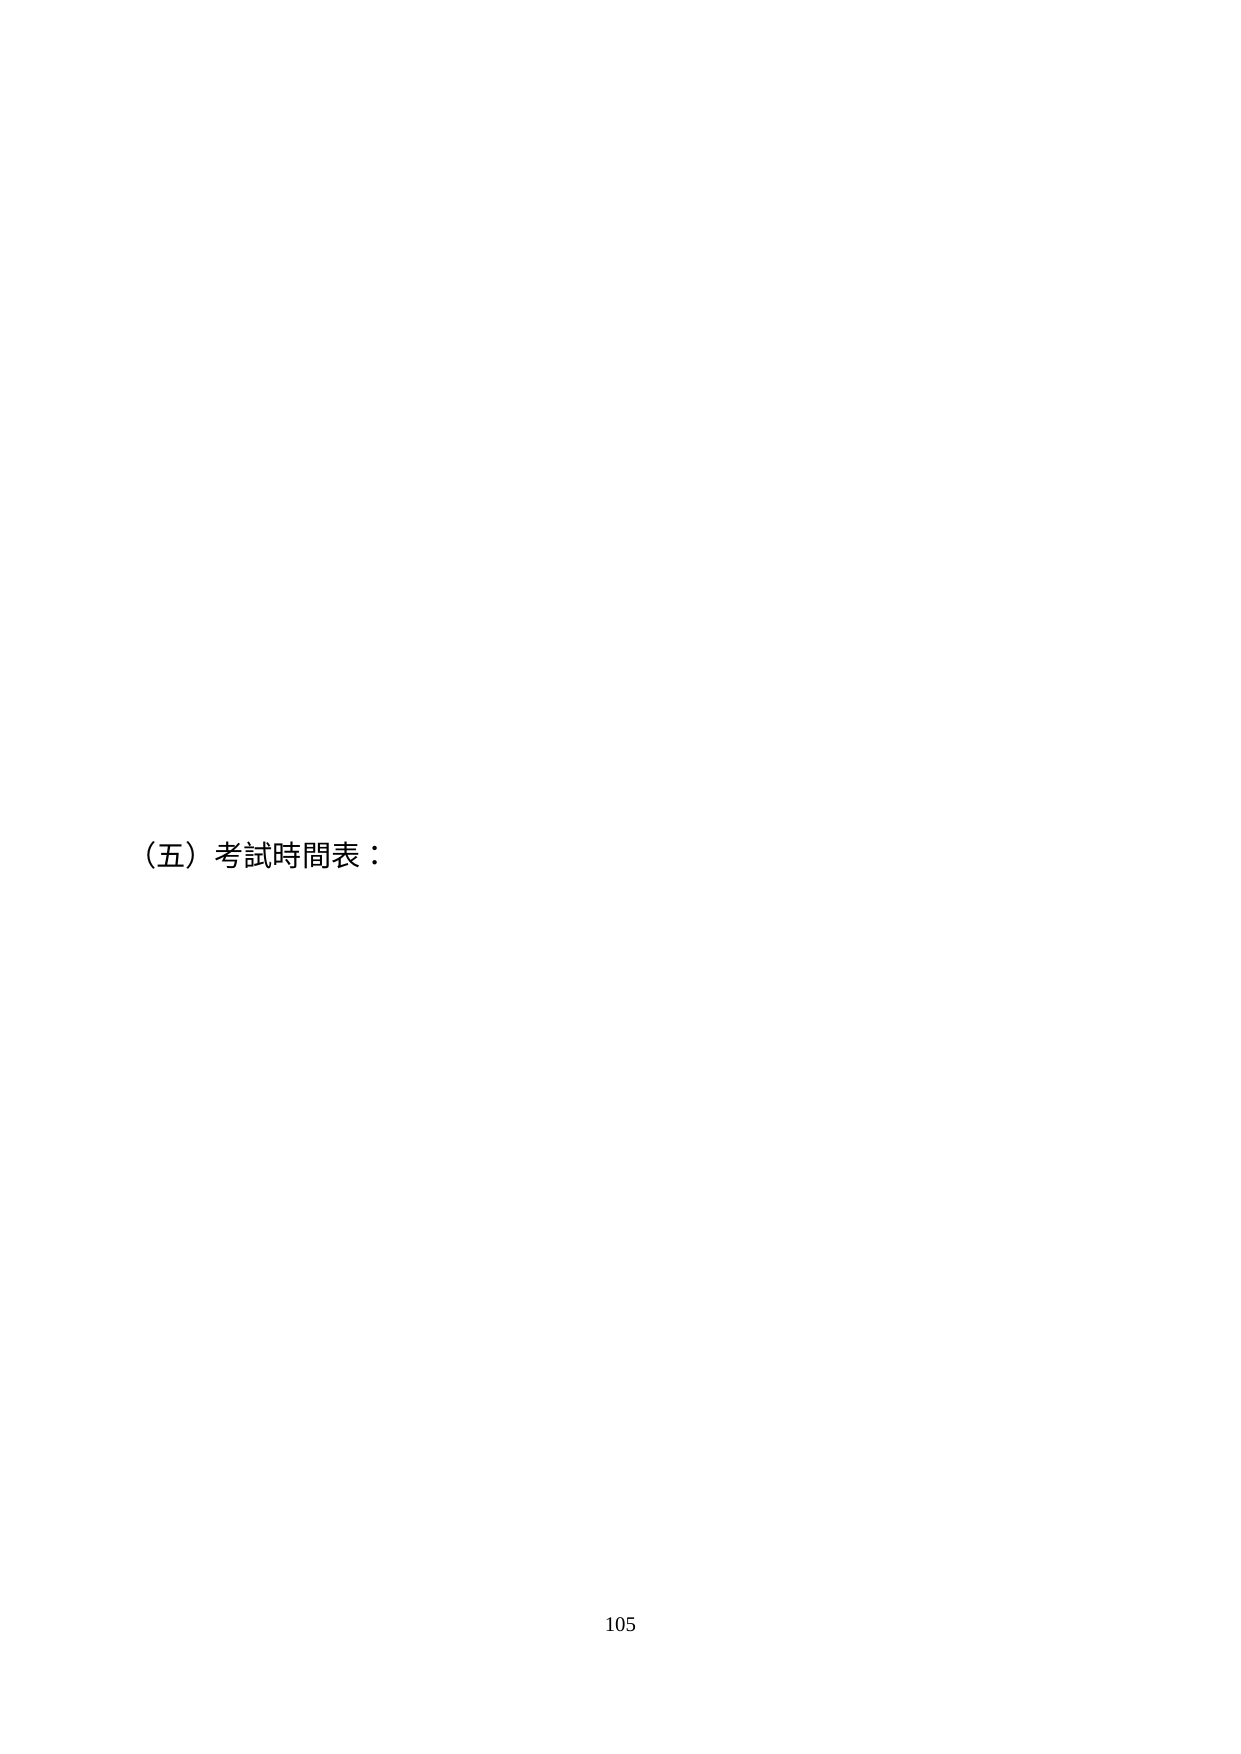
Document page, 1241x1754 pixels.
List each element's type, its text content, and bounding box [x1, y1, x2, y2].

text （五）考試時間表： [112, 812, 1143, 875]
